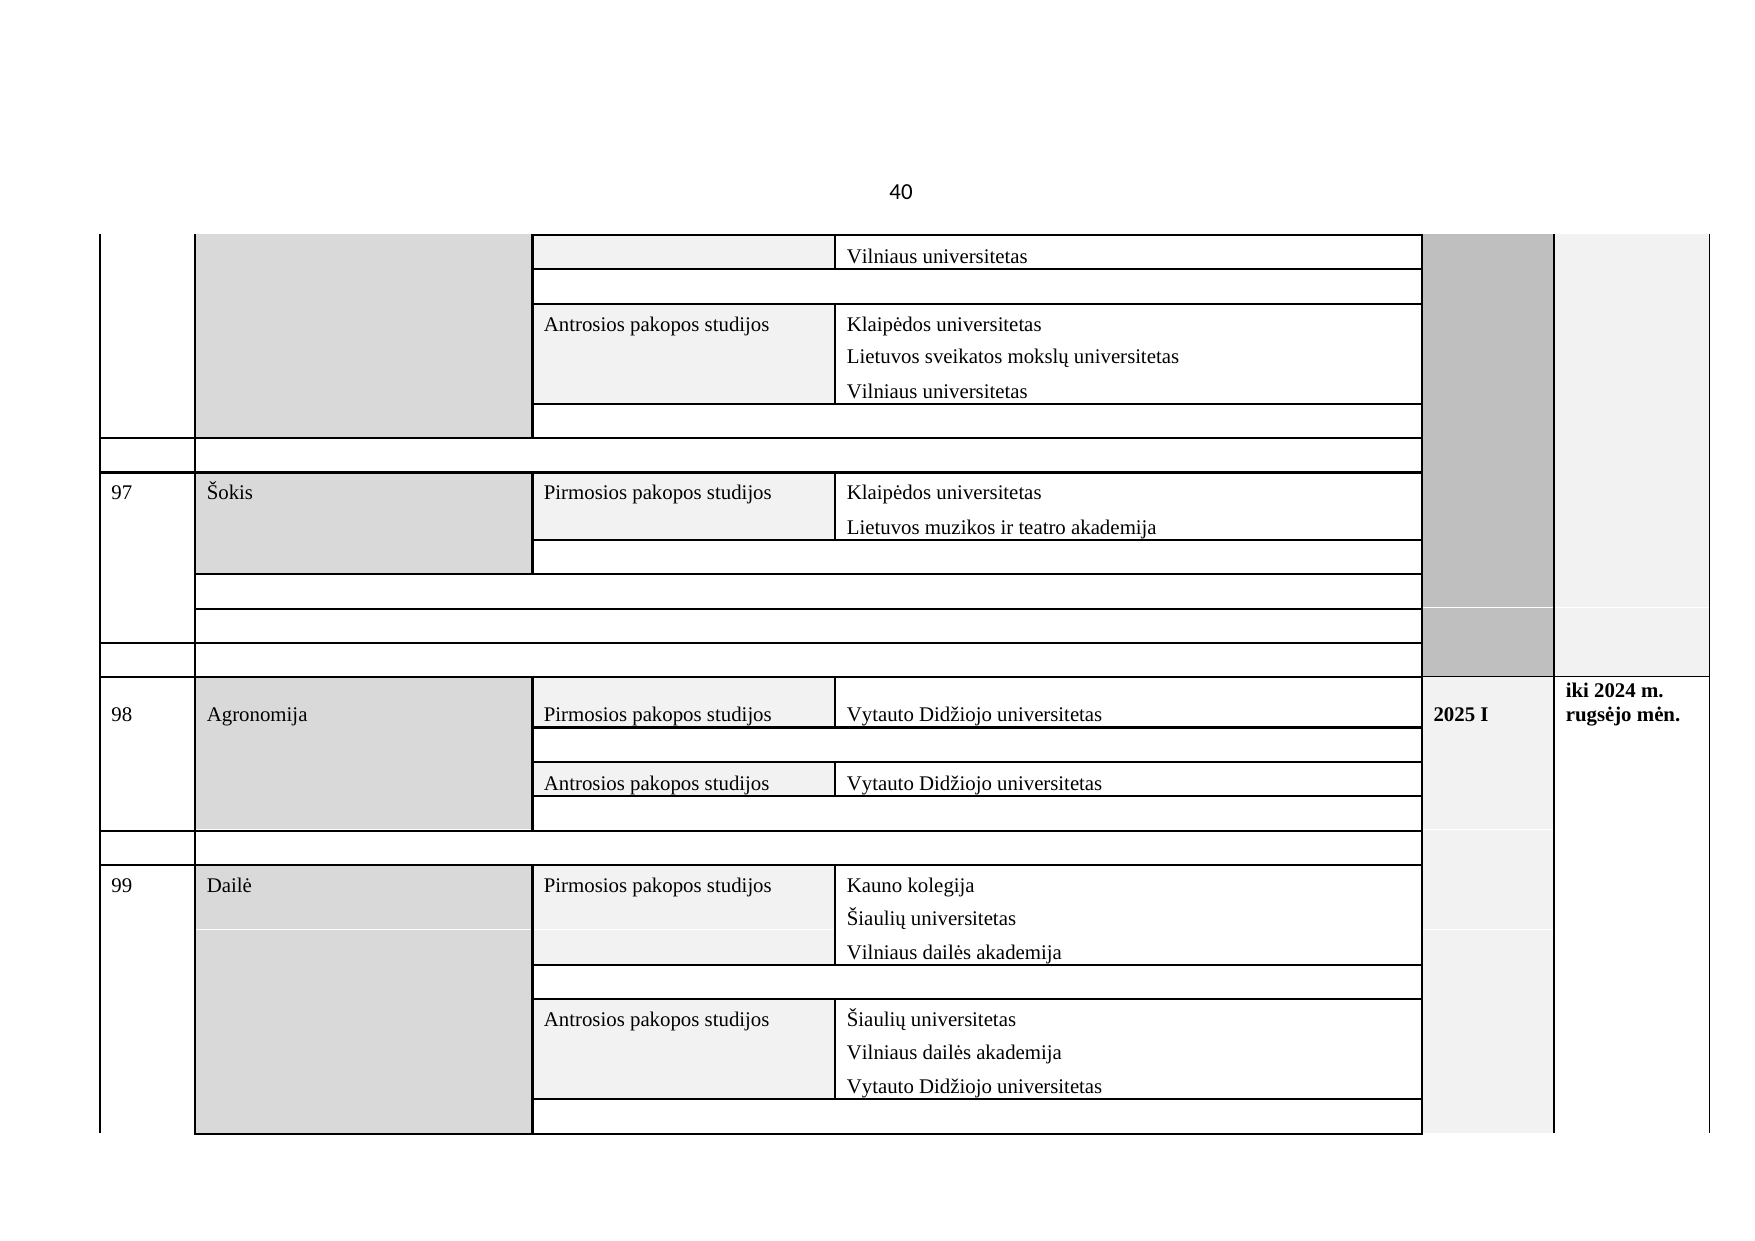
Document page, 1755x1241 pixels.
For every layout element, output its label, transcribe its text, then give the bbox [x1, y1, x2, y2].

table_cell [1423, 964, 1553, 998]
table_cell Klaipėdos universitetas [836, 474, 1421, 504]
table_cell Šokis Suma [196, 575, 532, 607]
table_cell Agronomija [196, 678, 531, 726]
table_cell 99 [101, 866, 194, 897]
table_cell [1423, 761, 1553, 795]
table_cell Vilniaus dailės akademija [836, 930, 1421, 964]
table_cell [1555, 726, 1709, 761]
table_cell [1555, 897, 1709, 929]
table_cell [101, 504, 194, 539]
table_cell [1555, 336, 1709, 368]
table_cell Vilniaus universitetas [836, 368, 1421, 403]
table_cell [835, 832, 1421, 864]
table_cell [534, 1064, 834, 1098]
table_cell [534, 368, 834, 403]
table_cell [1423, 1098, 1553, 1133]
table_cell [1555, 368, 1709, 403]
table_cell [1423, 437, 1553, 471]
table_cell [1555, 504, 1709, 539]
table_cell [1423, 1064, 1553, 1098]
table_cell Vytauto Didžiojo universitetas [836, 678, 1421, 726]
table_cell [835, 610, 1421, 642]
table_cell [196, 403, 531, 437]
table_cell [1423, 726, 1553, 761]
table_cell [101, 573, 194, 607]
table_cell [196, 1098, 531, 1133]
table_cell [1423, 368, 1553, 403]
table_cell 98 [101, 678, 194, 726]
table_cell [534, 930, 834, 964]
table_cell [1423, 897, 1553, 929]
table_cell [101, 726, 194, 761]
table_cell [101, 439, 194, 471]
table_cell [1423, 642, 1553, 676]
table_cell Antrosios pakopos studijos Suma [534, 797, 1421, 829]
table_cell [1555, 795, 1709, 829]
table_cell Pirmosios pakopos studijos [534, 474, 834, 504]
table_cell [101, 539, 194, 573]
table_cell [1423, 930, 1553, 964]
table_cell [196, 726, 531, 761]
table_cell [1555, 234, 1709, 268]
table_cell [196, 930, 531, 964]
table_cell Kauno kolegija [836, 866, 1421, 897]
table_cell [196, 368, 531, 403]
table_cell [101, 1064, 194, 1098]
table_cell [1423, 471, 1553, 504]
table_cell [1423, 403, 1553, 437]
table_cell Pirmosios pakopos studijos [534, 866, 834, 897]
table_cell [1555, 573, 1709, 607]
table_cell [101, 336, 194, 368]
table_cell [196, 610, 532, 642]
table_cell [196, 336, 531, 368]
table_cell [835, 644, 1421, 676]
table_cell [1423, 234, 1553, 268]
table_cell [1555, 830, 1709, 864]
table_cell [835, 575, 1421, 607]
table_cell Lietuvos sveikatos mokslų universitetas [836, 336, 1421, 368]
table_cell [101, 368, 194, 403]
table_cell [1423, 795, 1553, 829]
table_cell [101, 998, 194, 1031]
table_cell [1555, 471, 1709, 504]
table_cell [1423, 504, 1553, 539]
table_cell [1555, 864, 1709, 897]
table_cell Pirmosios pakopos studijos Suma [534, 729, 1421, 761]
table_cell [101, 403, 194, 437]
table_cell [196, 998, 531, 1031]
table_cell Dailė [196, 866, 531, 897]
table_cell 2025 I [1423, 677, 1553, 726]
table_cell [534, 1031, 834, 1064]
table_cell [1423, 336, 1553, 368]
table_cell Slauga ir akušerija Suma [196, 439, 835, 471]
table_cell [101, 930, 194, 964]
table_cell Klaipėdos universitetas [836, 305, 1421, 336]
table_cell Pirmosios pakopos studijos Suma [534, 966, 1421, 998]
table_cell [1555, 1031, 1709, 1064]
table_cell [1555, 998, 1709, 1031]
table_cell [1423, 608, 1553, 642]
table_cell [196, 234, 531, 268]
table_cell [533, 644, 835, 676]
table_cell [1555, 761, 1709, 795]
table_cell [196, 795, 531, 829]
table_cell [1423, 539, 1553, 573]
table_cell [101, 964, 194, 998]
table_cell [1555, 1064, 1709, 1098]
table_cell [196, 539, 531, 573]
table_cell Antrosios pakopos studijos Suma [534, 405, 1421, 437]
table_cell [533, 832, 835, 864]
table_cell Antrosios pakopos studijos Suma [534, 1100, 1421, 1133]
table_cell [1423, 573, 1553, 607]
table_cell Pirmosios pakopos studijos Suma [534, 541, 1421, 573]
table_cell [1555, 539, 1709, 573]
table_cell [196, 1064, 531, 1098]
table_cell [534, 504, 834, 539]
table_cell [534, 236, 834, 268]
table_cell [1555, 930, 1709, 964]
table_cell [196, 644, 532, 676]
table_cell [196, 504, 531, 539]
table_cell [1555, 1098, 1709, 1133]
table_cell [101, 795, 194, 829]
table_cell Vytauto Didžiojo universitetas [836, 763, 1421, 795]
table_cell Antrosios pakopos studijos [534, 763, 834, 795]
table_cell Agronomija Suma [196, 832, 532, 864]
table_cell [1555, 642, 1709, 676]
table_cell Pirmosios pakopos studijos Suma [534, 270, 1421, 303]
table_cell [101, 268, 194, 303]
table_cell [196, 761, 531, 795]
table_cell [1423, 998, 1553, 1031]
table_cell Šiaulių universitetas [836, 1000, 1421, 1031]
table_cell [1423, 830, 1553, 864]
table_cell 97 [101, 474, 194, 504]
table_cell [1555, 303, 1709, 336]
table_cell [101, 897, 194, 929]
table_cell [533, 610, 835, 642]
table_cell iki 2024 m. rugsėjo mėn. [1555, 677, 1709, 726]
table_cell [196, 897, 531, 929]
table_cell [101, 644, 194, 676]
table_cell [196, 964, 531, 998]
table_cell Vytauto Didžiojo universitetas [836, 1064, 1421, 1098]
table_cell [534, 336, 834, 368]
table_cell Vilniaus universitetas [836, 236, 1421, 268]
table_cell [534, 897, 834, 929]
table_cell [196, 303, 531, 336]
table_cell Lietuvos muzikos ir teatro akademija [836, 504, 1421, 539]
table_cell [101, 234, 194, 268]
table_cell [196, 268, 531, 303]
table_cell [101, 1031, 194, 1064]
table_cell [1423, 1031, 1553, 1064]
table_cell [1555, 608, 1709, 642]
table_cell Vilniaus dailės akademija [836, 1031, 1421, 1064]
table_cell Šokis [196, 474, 531, 504]
table_cell [1555, 403, 1709, 437]
table_cell [101, 303, 194, 336]
table_cell [1555, 268, 1709, 303]
table_cell [835, 439, 1421, 471]
table_cell Pirmosios pakopos studijos [534, 678, 834, 726]
table_cell [101, 832, 194, 864]
table_cell Antrosios pakopos studijos [534, 305, 834, 336]
table_cell Šiaulių universitetas [836, 897, 1421, 929]
table_cell [1423, 864, 1553, 897]
table_cell [101, 1098, 194, 1133]
table_cell [1423, 303, 1553, 336]
table_cell [101, 608, 194, 642]
table_cell [196, 1031, 531, 1064]
table_cell [1555, 964, 1709, 998]
table_cell [1555, 437, 1709, 471]
table_cell [533, 575, 835, 607]
table_cell [1423, 268, 1553, 303]
table_cell [101, 761, 194, 795]
table_cell Antrosios pakopos studijos [534, 1000, 834, 1031]
